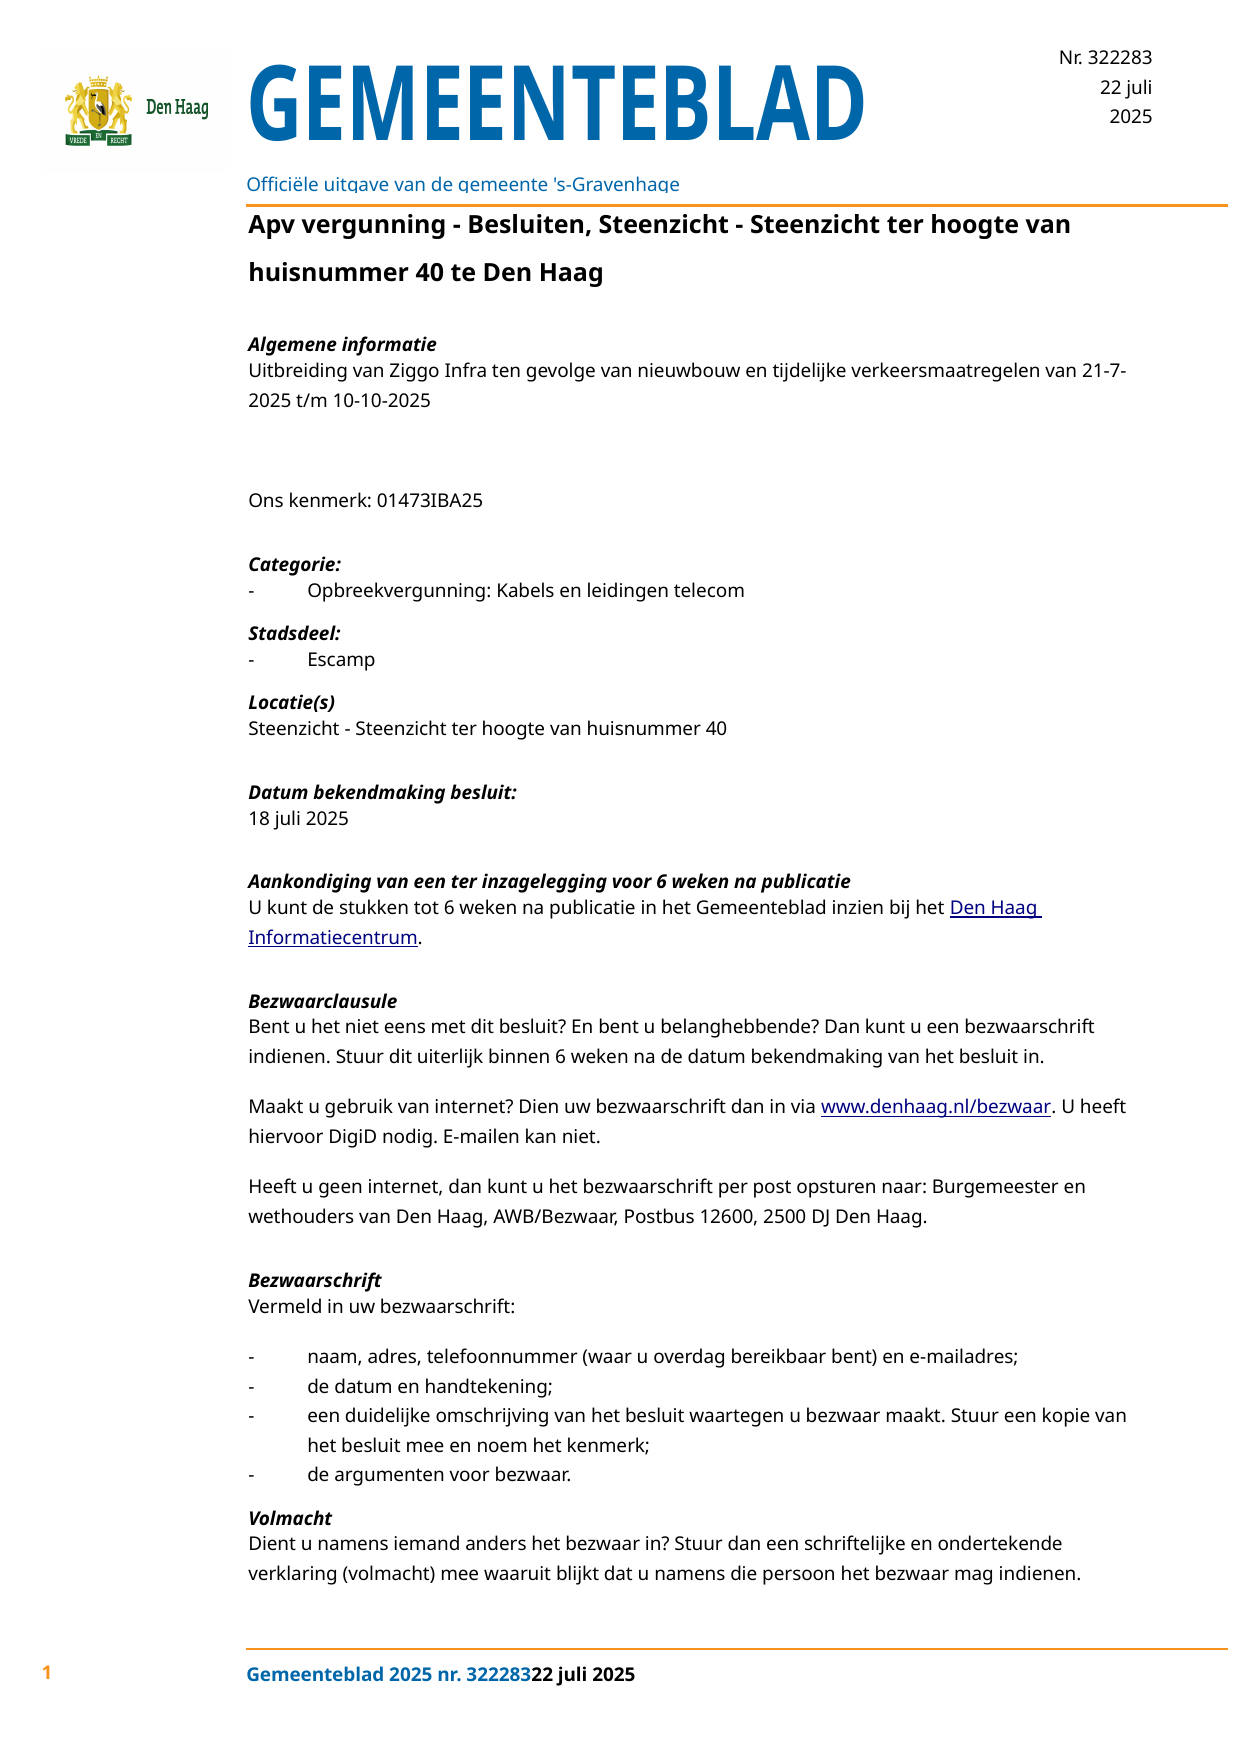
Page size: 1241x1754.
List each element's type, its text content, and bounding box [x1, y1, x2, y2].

text Vermeld in uw bezwaarschrift: [248, 1293, 1152, 1319]
list de argumenten voor bezwaar. [248, 1462, 1152, 1487]
picture [41, 47, 231, 172]
text Locatie(s) [248, 689, 1152, 715]
text Volmacht [248, 1505, 1152, 1531]
text Bezwaarclausule [248, 988, 1152, 1014]
text Steenzicht - Steenzicht ter hoogte van huisnummer 40 [248, 715, 1152, 741]
text Heeft u geen internet, dan kunt u het bezwaarschrift per post opsturen naar: Burgemeester en wethouders van Den Haag, AWB/Bezwaar, Postbus 12600, 2500 DJ Den Haag. [248, 1174, 1152, 1229]
text Bent u het niet eens met dit besluit? En bent u belanghebbende? Dan kunt u een bezwaarschrift indienen. Stuur dit uiterlijk binnen 6 weken na de datum bekendmaking van het besluit in. [248, 1014, 1152, 1069]
text Categorie: [248, 552, 1152, 577]
list een duidelijke omschrijving van het besluit waartegen u bezwaar maakt. Stuur een kopie van het besluit mee en noem het kenmerk; [248, 1402, 1152, 1458]
list naam, adres, telefoonnummer (waar u overdag bereikbaar bent) en e-mailadres; [248, 1343, 1152, 1369]
list Escamp [248, 646, 1152, 672]
text Ons kenmerk: 01473IBA25 [248, 488, 1152, 513]
text Uitbreiding van Ziggo Infra ten gevolge van nieuwbouw en tijdelijke verkeersmaatregelen van 21-7-2025 t/m 10-10-2025 [248, 357, 1152, 412]
text Algemene informatie [248, 331, 1152, 357]
text Bezwaarschrift [248, 1267, 1152, 1293]
list de datum en handtekening; [248, 1373, 1152, 1399]
list Opbreekvergunning: Kabels en leidingen telecom [248, 577, 1152, 603]
text Dient u namens iemand anders het bezwaar in? Stuur dan een schriftelijke en ondertekende verklaring (volmacht) mee waaruit blijkt dat u namens die persoon het bezwaar mag indienen. [248, 1531, 1152, 1586]
text Aankondiging van een ter inzagelegging voor 6 weken na publicatie [248, 869, 1152, 894]
text Datum bekendmaking besluit: [248, 779, 1152, 805]
text Maakt u gebruik van internet? Dien uw bezwaarschrift dan in via www.denhaag.nl/bezwaar. U heeft hiervoor DigiD nodig. E-mailen kan niet. [248, 1094, 1152, 1149]
text Stadsdeel: [248, 620, 1152, 646]
text Apv vergunning - Besluiten, Steenzicht - Steenzicht ter hoogte van huisnummer 40 te Den Haag [248, 207, 1152, 288]
text 18 juli 2025 [248, 805, 1152, 830]
text U kunt de stukken tot 6 weken na publicatie in het Gemeenteblad inzien bij het Den Haag Informatiecentrum. [248, 894, 1152, 950]
